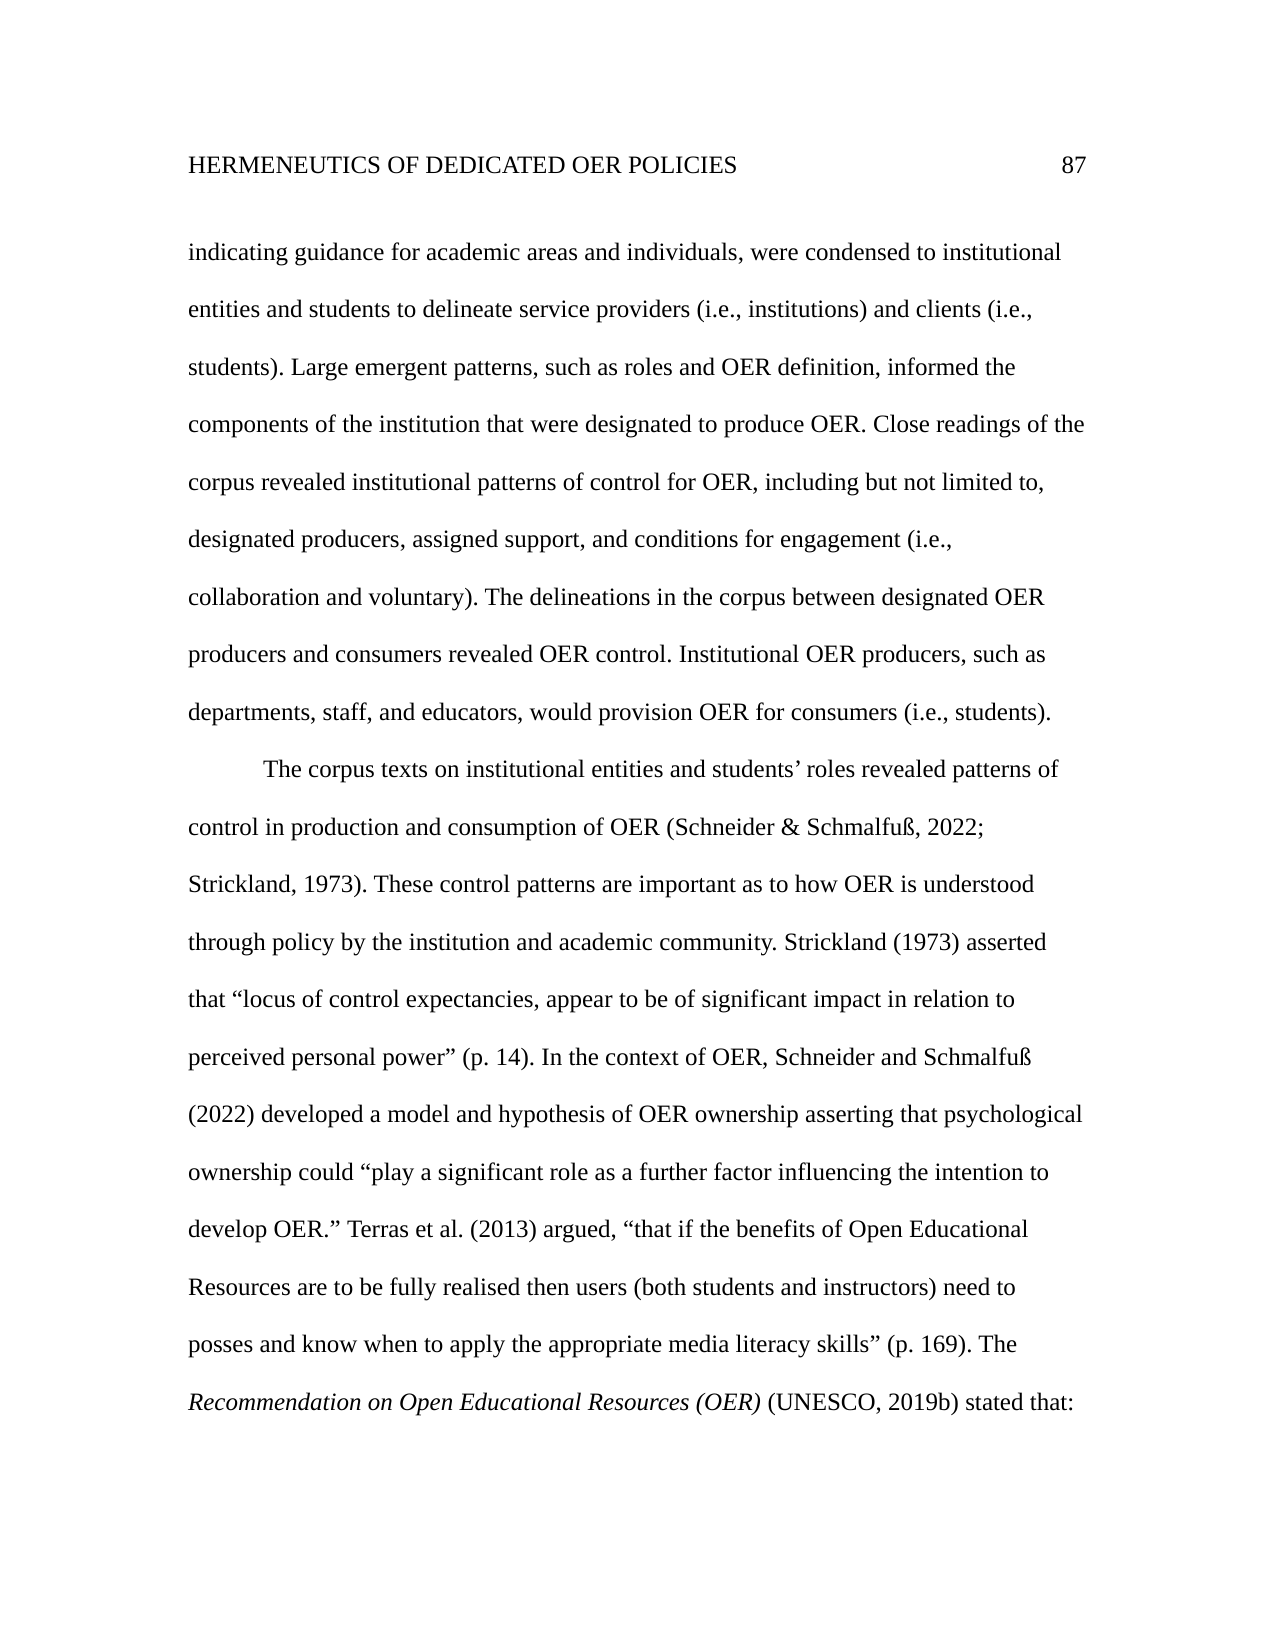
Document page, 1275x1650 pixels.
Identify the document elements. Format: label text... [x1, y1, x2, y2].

text The corpus texts on institutional entities and students’ roles revealed patterns of control in production and consumption of OER (Schneider & Schmalfuß, 2022; Strickland, 1973). These control patterns are important as to how OER is understood through policy by the institution and academic community. Strickland (1973) asserted that “locus of control expectancies, appear to be of significant impact in relation to perceived personal power” (p. 14). In the context of OER, Schneider and Schmalfuß (2022) developed a model and hypothesis of OER ownership asserting that psychological ownership could “play a significant role as a further factor influencing the intention to develop OER.” Terras et al. (2013) argued, “that if the benefits of Open Educational Resources are to be fully realised then users (both students and instructors) need to posses and know when to apply the appropriate media literacy skills” (p. 169). The Recommendation on Open Educational Resources (OER) (UNESCO, 2019b) stated that: [188, 754, 1087, 1416]
text indicating guidance for academic areas and individuals, were condensed to institutional entities and students to delineate service providers (i.e., institutions) and clients (i.e., students). Large emergent patterns, such as roles and OER definition, informed the components of the institution that were designated to produce OER. Close readings of the corpus revealed institutional patterns of control for OER, including but not limited to, designated producers, assigned support, and conditions for engagement (i.e., collaboration and voluntary). The delineations in the corpus between designated OER producers and consumers revealed OER control. Institutional OER producers, such as departments, staff, and educators, would provision OER for consumers (i.e., students). [188, 237, 1087, 726]
